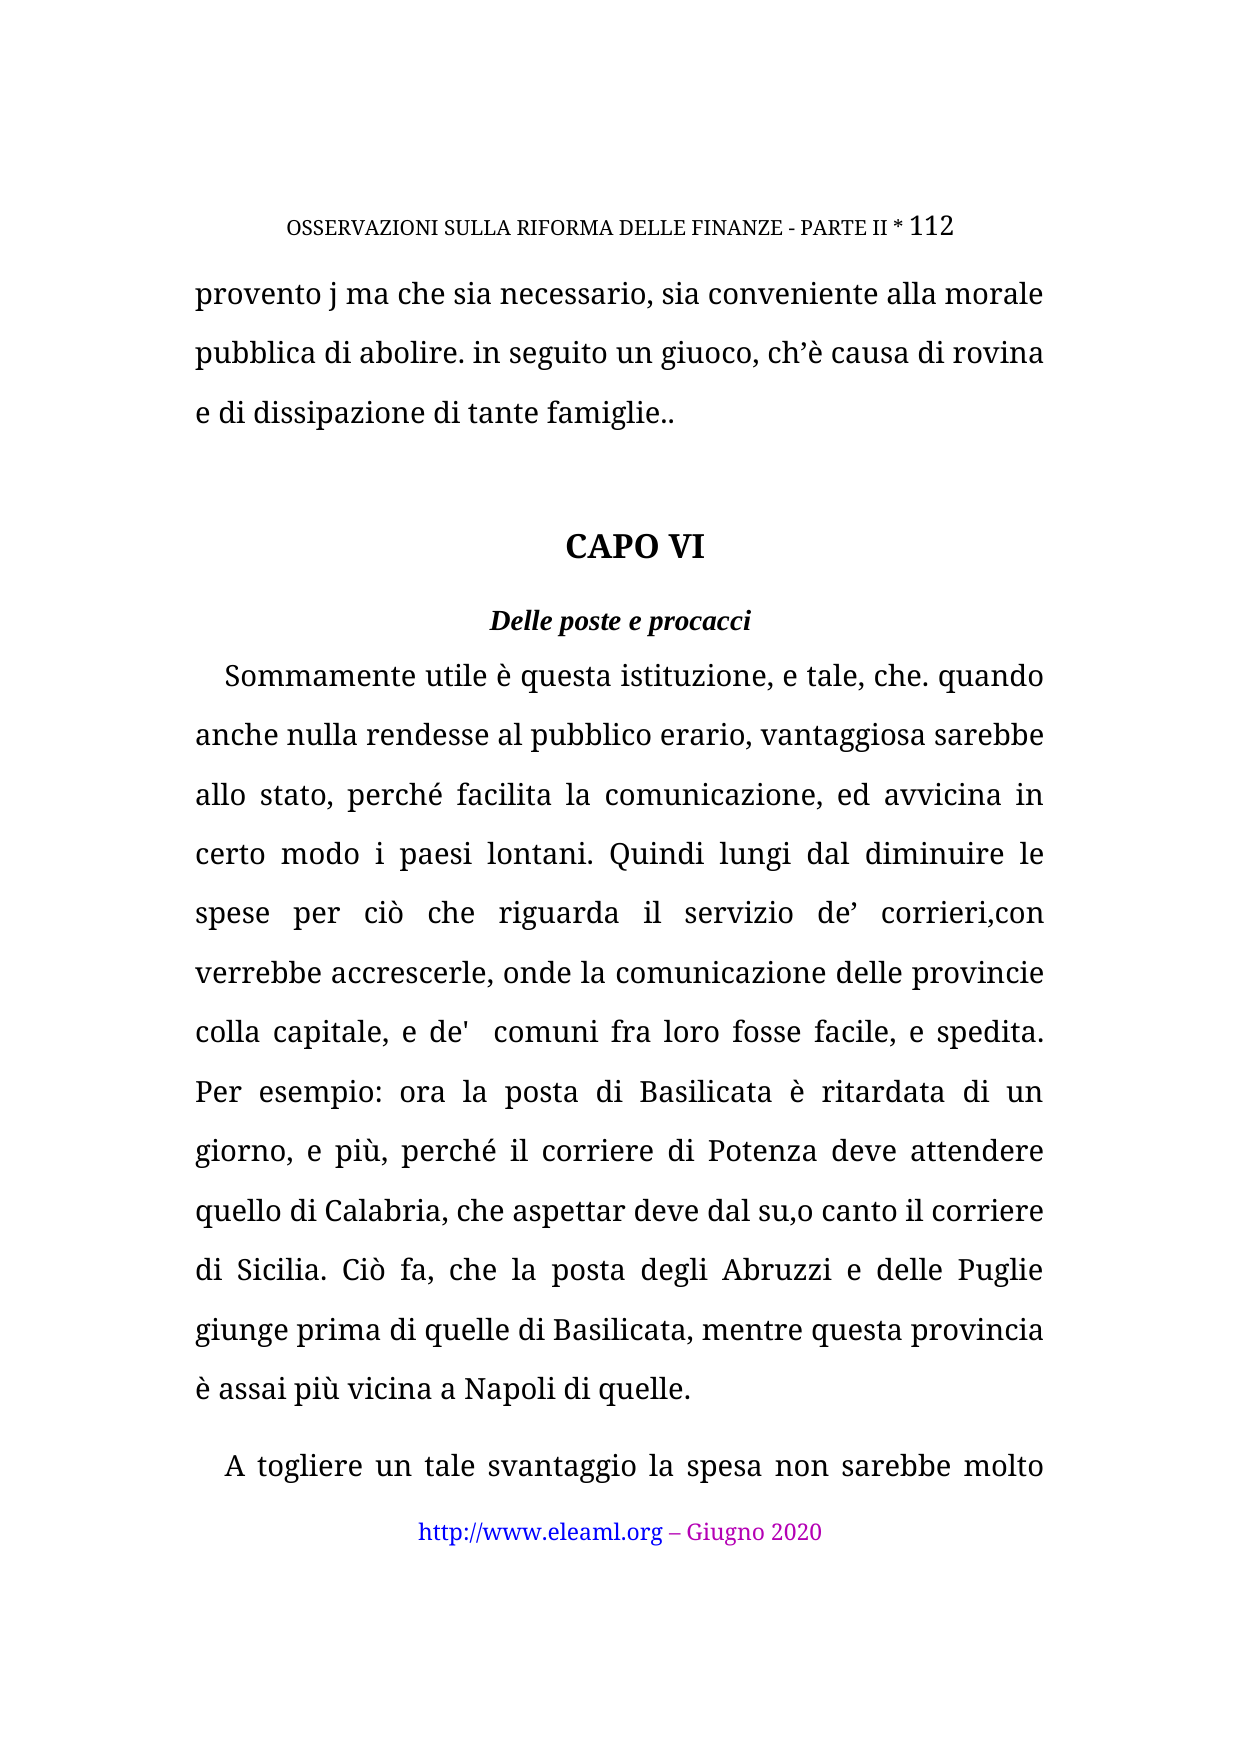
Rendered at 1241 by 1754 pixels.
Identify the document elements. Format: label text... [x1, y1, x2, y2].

text Sommamente utile è questa istituzione, e tale, che. quando anche nulla rendesse al pubblico erario, vantaggiosa sarebbe allo stato, perché facilita la comunicazione, ed avvicina in certo modo i paesi lontani. Quindi lungi dal diminuire le spese per ciò che riguarda il servizio de’ corrieri,con verrebbe accrescerle, onde la comunicazione delle provincie colla capitale, e de' comuni fra loro fosse facile, e spedita. Per esempio: ora la posta di Basilicata è ritardata di un giorno, e più, perché il corriere di Potenza deve attendere quello di Calabria, che aspettar deve dal su,o canto il corriere di Sicilia. Ciò fa, che la posta degli Abruzzi e delle Puglie giunge prima di quelle di Basilicata, mentre questa provincia è assai più vicina a Napoli di quelle. [195, 655, 1045, 1408]
text provento j ma che sia necessario, sia conveniente alla morale pubblica di abolire. in seguito un giuoco, ch’è causa di rovina e di dissipazione di tante famiglie.. [195, 273, 1045, 432]
subtitle Delle poste e procacci [195, 603, 1045, 637]
subtitle CAPO VI [195, 523, 1045, 568]
text A togliere un tale svantaggio la spesa non sarebbe molto [195, 1446, 1045, 1485]
